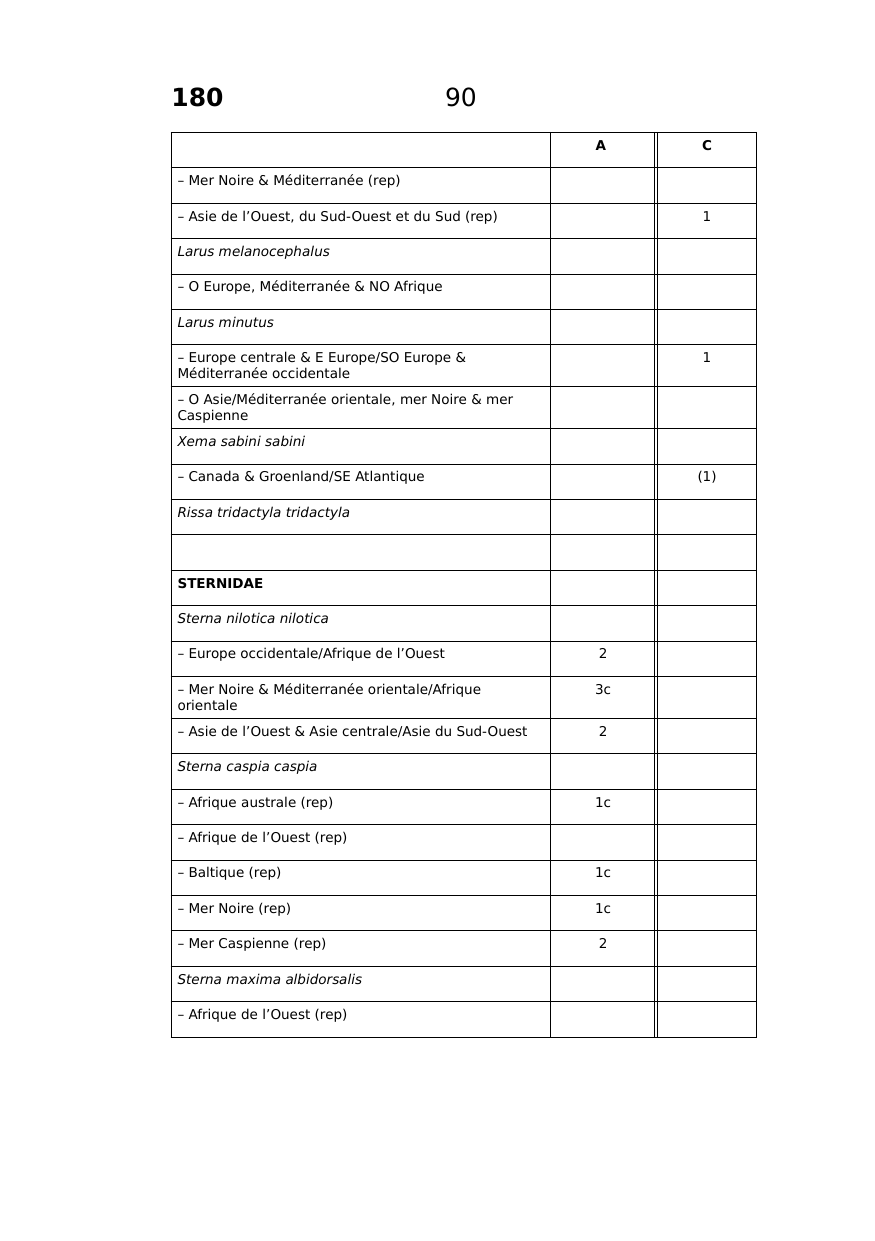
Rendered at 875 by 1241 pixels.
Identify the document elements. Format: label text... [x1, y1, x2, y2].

table_cell [551, 168, 654, 203]
table_cell – Canada & Groenland/SE Atlantique [172, 465, 550, 499]
table_cell Sterna nilotica nilotica [172, 606, 550, 641]
table_cell 3c [551, 677, 654, 718]
table_cell [551, 239, 654, 273]
table_cell [658, 535, 756, 570]
table_cell Sterna maxima albidorsalis [172, 967, 550, 1001]
table_cell (1) [658, 465, 756, 499]
table_cell 1 [658, 204, 756, 238]
table_cell [551, 204, 654, 238]
table_cell [658, 500, 756, 534]
table_cell Larus minutus [172, 310, 550, 344]
table_cell [658, 677, 756, 718]
table_cell [551, 1002, 654, 1037]
table_header A [551, 133, 654, 167]
table_cell – Asie de l’Ouest & Asie centrale/Asie du Sud-Ouest [172, 719, 550, 753]
table_cell [658, 239, 756, 273]
table_cell 2 [551, 931, 654, 966]
table_cell [551, 310, 654, 344]
table_cell – Afrique australe (rep) [172, 790, 550, 824]
table_cell [551, 345, 654, 386]
table_cell Rissa tridactyla tridactyla [172, 500, 550, 534]
table_cell 2 [551, 719, 654, 753]
table_cell – Mer Noire & Méditerranée orientale/Afrique orientale [172, 677, 550, 718]
table_cell [551, 967, 654, 1001]
table_cell [658, 429, 756, 463]
table_cell [551, 387, 654, 428]
table_cell 2 [551, 642, 654, 676]
table_cell [658, 967, 756, 1001]
table_cell – Afrique de l’Ouest (rep) [172, 825, 550, 859]
table_cell [172, 535, 550, 570]
table_cell [658, 642, 756, 676]
table_cell – Mer Noire & Méditerranée (rep) [172, 168, 550, 203]
table_cell Sterna caspia caspia [172, 754, 550, 789]
table_cell [551, 500, 654, 534]
table_cell [551, 825, 654, 859]
table_cell [658, 606, 756, 641]
table_cell – O Europe, Méditerranée & NO Afrique [172, 275, 550, 309]
table_cell [658, 1002, 756, 1037]
table_cell – Afrique de l’Ouest (rep) [172, 1002, 550, 1037]
table_cell [658, 861, 756, 895]
table_cell – Europe occidentale/Afrique de l’Ouest [172, 642, 550, 676]
table_header C [658, 133, 756, 167]
table_cell – Asie de l’Ouest, du Sud-Ouest et du Sud (rep) [172, 204, 550, 238]
table_cell [658, 825, 756, 859]
table_cell [551, 465, 654, 499]
table_cell Larus melanocephalus [172, 239, 550, 273]
table_cell [658, 310, 756, 344]
table_cell [551, 429, 654, 463]
table_cell [551, 535, 654, 570]
table_header [172, 133, 550, 167]
table_cell 1c [551, 790, 654, 824]
table_cell STERNIDAE [172, 571, 550, 605]
table_cell 1c [551, 861, 654, 895]
table_cell [658, 275, 756, 309]
table_cell [658, 719, 756, 753]
table_cell [551, 754, 654, 789]
table_cell – Baltique (rep) [172, 861, 550, 895]
table_cell [658, 168, 756, 203]
table_cell 1 [658, 345, 756, 386]
table_cell [658, 571, 756, 605]
table_cell [658, 754, 756, 789]
table_cell [551, 571, 654, 605]
table_cell [551, 606, 654, 641]
table_cell – O Asie/Méditerranée orientale, mer Noire & mer Caspienne [172, 387, 550, 428]
table_cell Xema sabini sabini [172, 429, 550, 463]
table_cell – Europe centrale & E Europe/SO Europe & Méditerranée occidentale [172, 345, 550, 386]
table_cell 1c [551, 896, 654, 930]
table_cell – Mer Caspienne (rep) [172, 931, 550, 966]
table_cell [551, 275, 654, 309]
table_cell [658, 387, 756, 428]
table_cell – Mer Noire (rep) [172, 896, 550, 930]
table_cell [658, 790, 756, 824]
table_cell [658, 896, 756, 930]
table_cell [658, 931, 756, 966]
